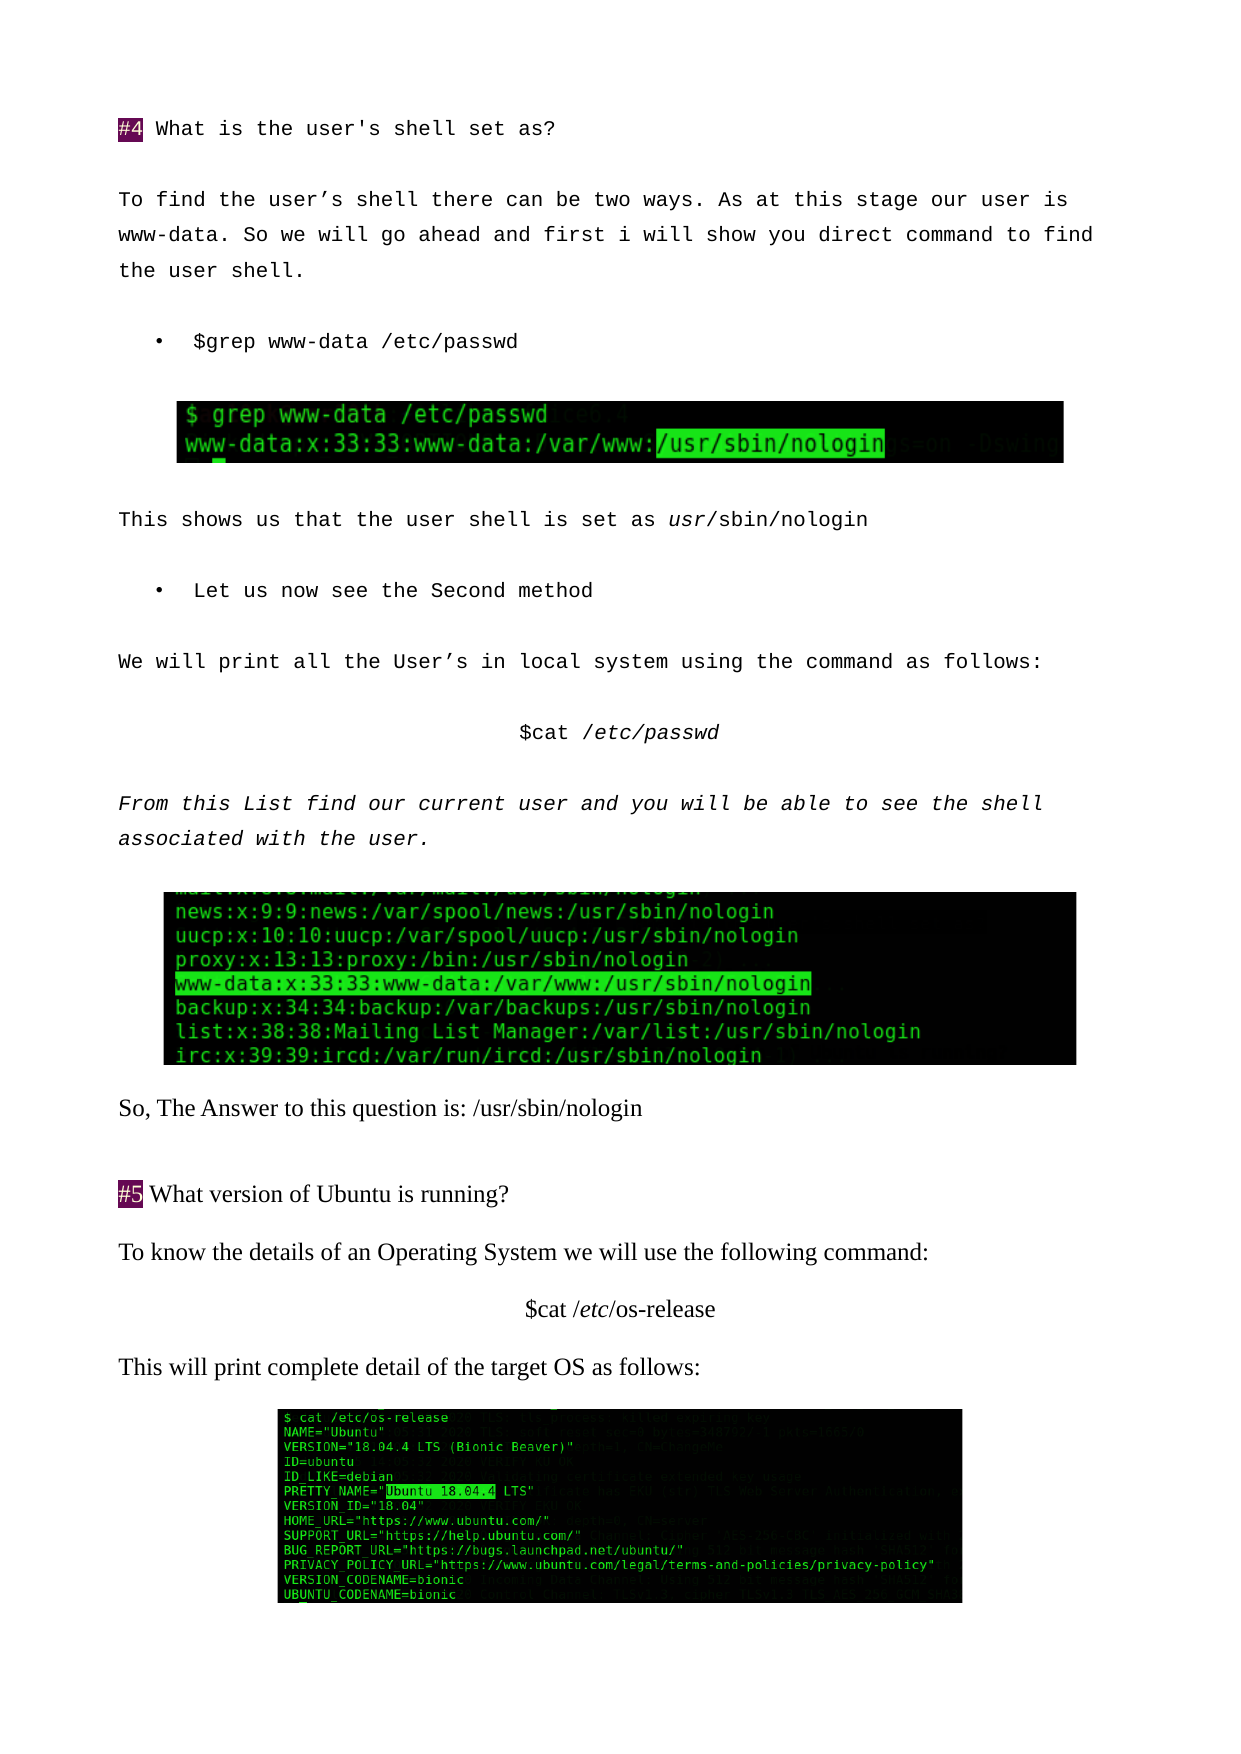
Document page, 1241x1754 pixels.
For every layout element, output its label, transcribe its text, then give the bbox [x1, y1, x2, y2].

text We will print all the User’s in local system using the command as follows: [118, 651, 1122, 675]
text So, The Answer to this question is: /usr/sbin/nologin [118, 1093, 1122, 1122]
picture [277, 1409, 963, 1603]
text $cat /etc/os-release [118, 1294, 1122, 1323]
text To find the user’s shell there can be two ways. As at this stage our user is www-data. So we will go ahead and first i will show you direct command to find the user shell. [118, 189, 1122, 283]
text #5 What version of Ubuntu is running? [118, 1179, 1122, 1208]
text This shows us that the user shell is set as usr/sbin/nologin [118, 509, 1122, 533]
list Let us now see the Second method [156, 580, 1122, 604]
text This will print complete detail of the target OS as follows: [118, 1352, 1122, 1381]
text $cat /etc/passwd [118, 722, 1122, 746]
list $grep www-data /etc/passwd [156, 331, 1122, 354]
picture [163, 892, 1077, 1065]
text #4 What is the user's shell set as? [118, 118, 1122, 142]
text To know the details of an Operating System we will use the following command: [118, 1237, 1122, 1266]
picture [176, 401, 1064, 463]
text From this List find our current user and you will be able to see the shell associated with the user. [118, 793, 1122, 852]
